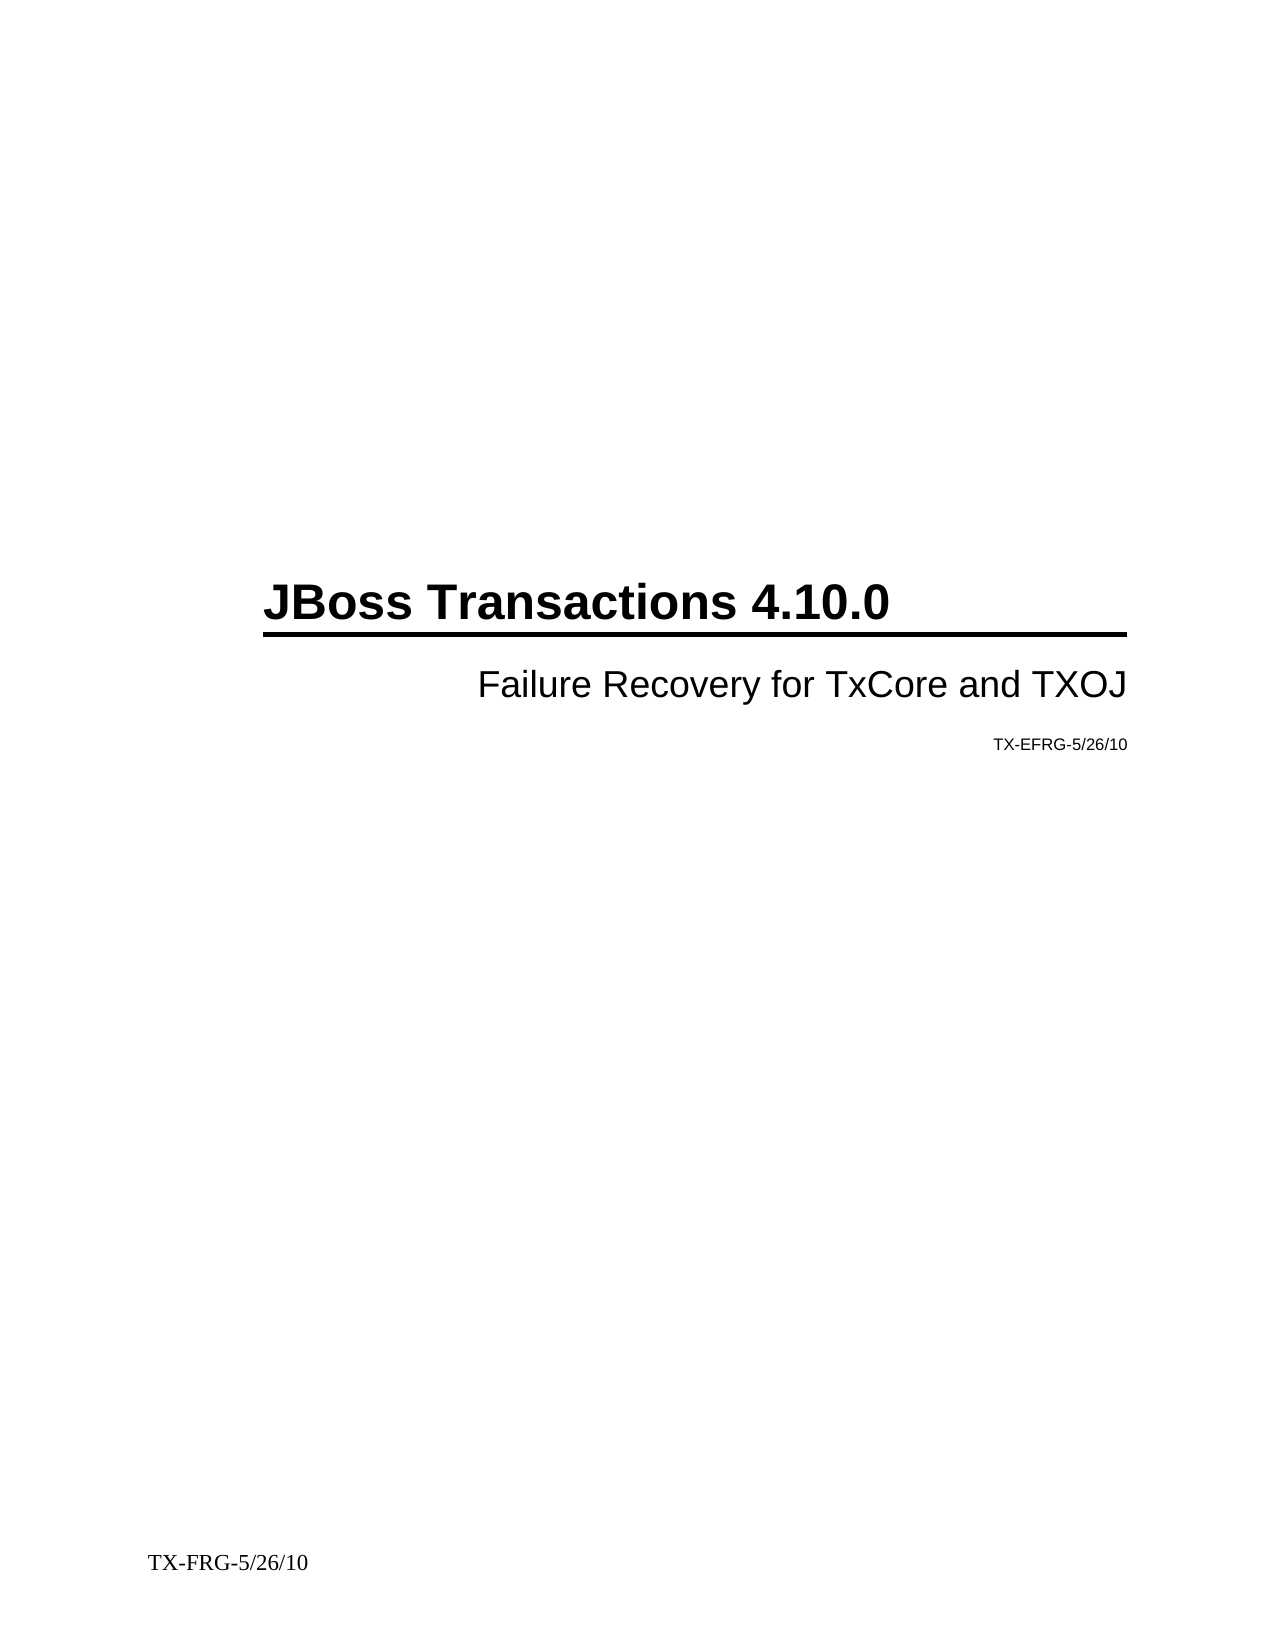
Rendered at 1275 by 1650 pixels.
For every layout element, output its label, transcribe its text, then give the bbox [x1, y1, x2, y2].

text TX-EFRG-5/26/10 [263, 735, 1127, 754]
subtitle Failure Recovery for TxCore and TXOJ [263, 662, 1127, 706]
title JBoss Transactions 4.10.0 [263, 573, 1127, 632]
